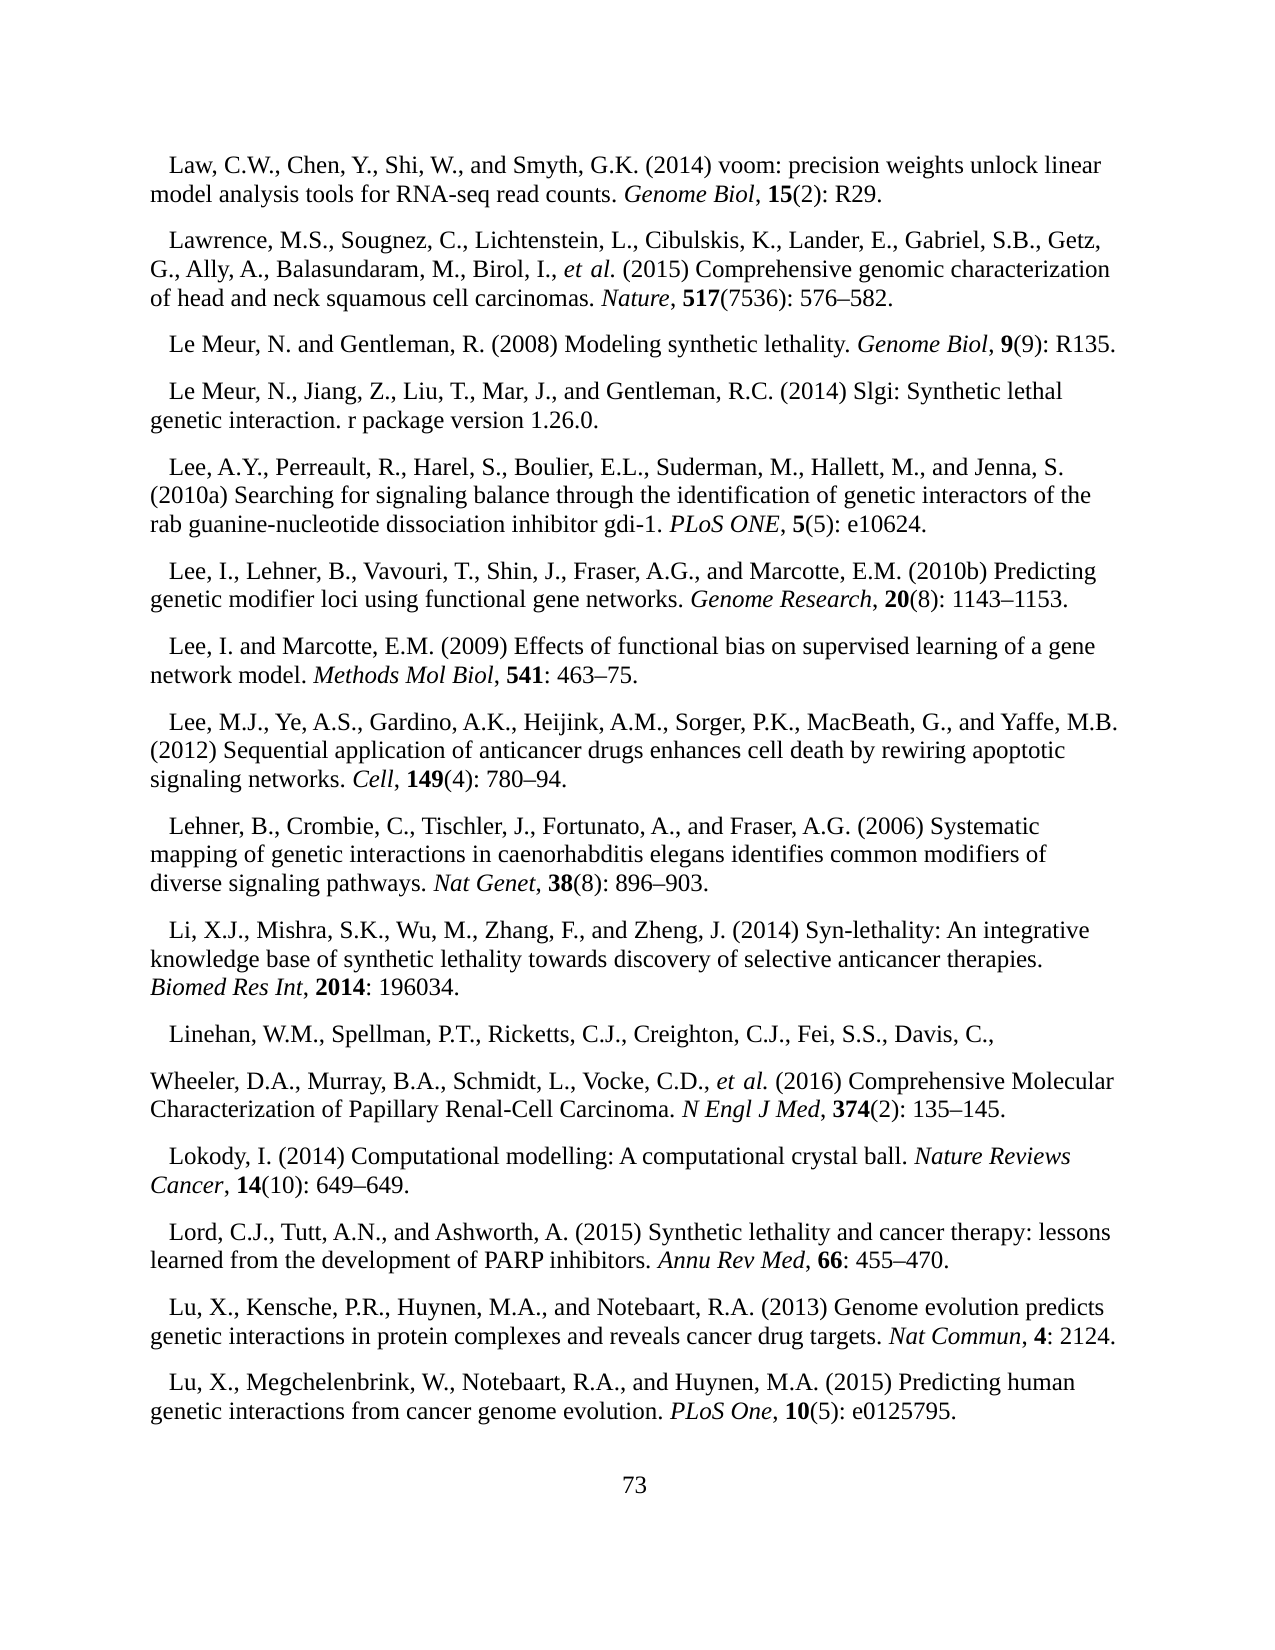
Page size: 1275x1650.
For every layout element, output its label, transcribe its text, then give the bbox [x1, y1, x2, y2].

text Linehan, W.M., Spellman, P.T., Ricketts, C.J., Creighton, C.J., Fei, S.S., Davis, C., [150, 1019, 1125, 1048]
text Lehner, B., Crombie, C., Tischler, J., Fortunato, A., and Fraser, A.G. (2006) Systematic mapping of genetic interactions in caenorhabditis elegans identifies common modifiers of diverse signaling pathways. Nat Genet, 38(8): 896–903. [150, 811, 1125, 897]
text Lu, X., Megchelenbrink, W., Notebaart, R.A., and Huynen, M.A. (2015) Predicting human genetic interactions from cancer genome evolution. PLoS One, 10(5): e0125795. [150, 1367, 1125, 1425]
text Lokody, I. (2014) Computational modelling: A computational crystal ball. Nature Reviews Cancer, 14(10): 649–649. [150, 1141, 1125, 1199]
text Le Meur, N. and Gentleman, R. (2008) Modeling synthetic lethality. Genome Biol, 9(9): R135. [150, 329, 1125, 358]
text Lu, X., Kensche, P.R., Huynen, M.A., and Notebaart, R.A. (2013) Genome evolution predicts genetic interactions in protein complexes and reveals cancer drug targets. Nat Commun, 4: 2124. [150, 1292, 1125, 1349]
text Law, C.W., Chen, Y., Shi, W., and Smyth, G.K. (2014) voom: precision weights unlock linear model analysis tools for RNA-seq read counts. Genome Biol, 15(2): R29. [150, 150, 1125, 207]
text Lee, I. and Marcotte, E.M. (2009) Effects of functional bias on supervised learning of a gene network model. Methods Mol Biol, 541: 463–75. [150, 631, 1125, 689]
text Lee, A.Y., Perreault, R., Harel, S., Boulier, E.L., Suderman, M., Hallett, M., and Jenna, S. (2010a) Searching for signaling balance through the identification of genetic interactors of the rab guanine-nucleotide dissociation inhibitor gdi-1. PLoS ONE, 5(5): e10624. [150, 452, 1125, 538]
text Wheeler, D.A., Murray, B.A., Schmidt, L., Vocke, C.D., et al. (2016) Comprehensive Molecular Characterization of Papillary Renal-Cell Carcinoma. N Engl J Med, 374(2): 135–145. [150, 1066, 1125, 1123]
text Le Meur, N., Jiang, Z., Liu, T., Mar, J., and Gentleman, R.C. (2014) Slgi: Synthetic lethal genetic interaction. r package version 1.26.0. [150, 376, 1125, 434]
text Lawrence, M.S., Sougnez, C., Lichtenstein, L., Cibulskis, K., Lander, E., Gabriel, S.B., Getz, G., Ally, A., Balasundaram, M., Birol, I., et al. (2015) Comprehensive genomic characterization of head and neck squamous cell carcinomas. Nature, 517(7536): 576–582. [150, 225, 1125, 312]
text Lee, M.J., Ye, A.S., Gardino, A.K., Heijink, A.M., Sorger, P.K., MacBeath, G., and Yaffe, M.B. (2012) Sequential application of anticancer drugs enhances cell death by rewiring apoptotic signaling networks. Cell, 149(4): 780–94. [150, 707, 1125, 793]
text Lee, I., Lehner, B., Vavouri, T., Shin, J., Fraser, A.G., and Marcotte, E.M. (2010b) Predicting genetic modifier loci using functional gene networks. Genome Research, 20(8): 1143–1153. [150, 556, 1125, 613]
text Li, X.J., Mishra, S.K., Wu, M., Zhang, F., and Zheng, J. (2014) Syn-lethality: An integrative knowledge base of synthetic lethality towards discovery of selective anticancer therapies. Biomed Res Int, 2014: 196034. [150, 915, 1125, 1001]
text Lord, C.J., Tutt, A.N., and Ashworth, A. (2015) Synthetic lethality and cancer therapy: lessons learned from the development of PARP inhibitors. Annu Rev Med, 66: 455–470. [150, 1217, 1125, 1274]
